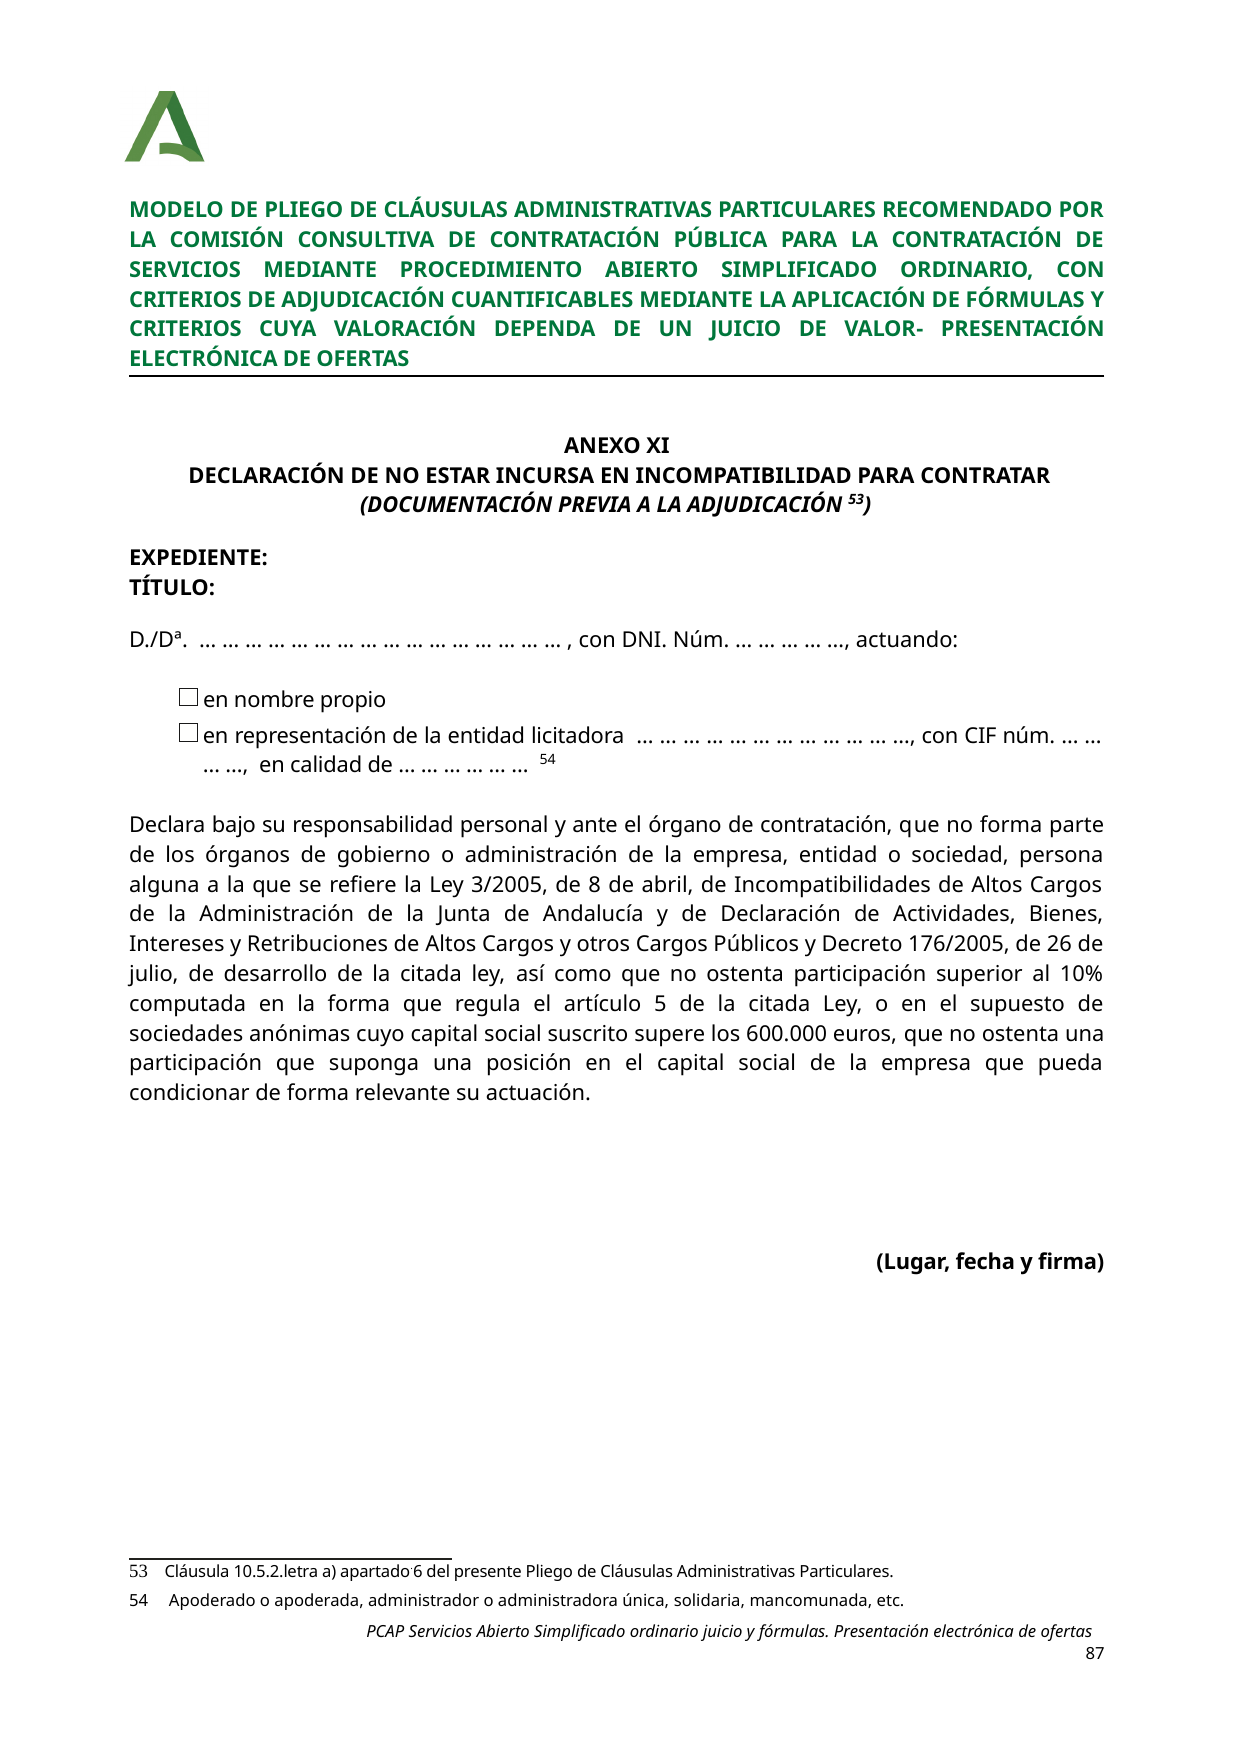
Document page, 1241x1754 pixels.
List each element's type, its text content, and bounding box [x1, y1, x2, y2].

text TÍTULO: [129, 572, 1104, 602]
text (Lugar, fecha y firma) [129, 1246, 1104, 1276]
text MODELO DE PLIEGO DE CLÁUSULAS ADMINISTRATIVAS PARTICULARES RECOMENDADO POR LA COMISIÓN CONSULTIVA DE CONTRATACIÓN PÚBLICA PARA LA CONTRATACIÓN DE SERVICIOS MEDIANTE PROCEDIMIENTO ABIERTO SIMPLIFICADO ORDINARIO, CON CRITERIOS DE ADJUDICACIÓN CUANTIFICABLES MEDIANTE LA APLICACIÓN DE FÓRMULAS Y CRITERIOS CUYA VALORACIÓN DEPENDA DE UN JUICIO DE VALOR- PRESENTACIÓN ELECTRÓNICA DE OFERTAS [129, 194, 1104, 375]
text Declara bajo su responsabilidad personal y ante el órgano de contratación, que no forma parte de los órganos de gobierno o administración de la empresa, entidad o sociedad, persona alguna a la que se refiere la Ley 3/2005, de 8 de abril, de Incompatibilidades de Altos Cargos de la Administración de la Junta de Andalucía y de Declaración de Actividades, Bienes, Intereses y Retribuciones de Altos Cargos y otros Cargos Públicos y Decreto 176/2005, de 26 de julio, de desarrollo de la citada ley, así como que no ostenta participación superior al 10% computada en la forma que regula el artículo 5 de la citada Ley, o en el supuesto de sociedades anónimas cuyo capital social suscrito supere los 600.000 euros, que no ostenta una participación que suponga una posición en el capital social de la empresa que pueda condicionar de forma relevante su actuación. [129, 809, 1104, 1107]
text Cláusula 10.5.2.letra a) apartado.6 del presente Pliego de Cláusulas Administrativas Particulares. [129, 1559, 1104, 1582]
text DECLARACIÓN DE NO ESTAR INCURSA EN INCOMPATIBILIDAD PARA CONTRATAR [129, 460, 1104, 489]
text (DOCUMENTACIÓN PREVIA A LA ADJUDICACIÓN ) [129, 489, 1104, 519]
text ANEXO XI [129, 430, 1104, 460]
text EXPEDIENTE: [129, 542, 1104, 572]
text en representación de la entidad licitadora … … … … … … … … … … … …, con CIF núm. … … … …, en calidad de … … … … … … [203, 720, 1104, 779]
text en nombre propio [203, 684, 1104, 714]
picture [120, 86, 209, 166]
text D./Dª. … … … … … … … … … … … … … … … … , con DNI. Núm. … … … … …, actuando: [129, 624, 1104, 654]
text Apoderado o apoderada, administrador o administradora única, solidaria, mancomunada, etc. [129, 1588, 1104, 1611]
